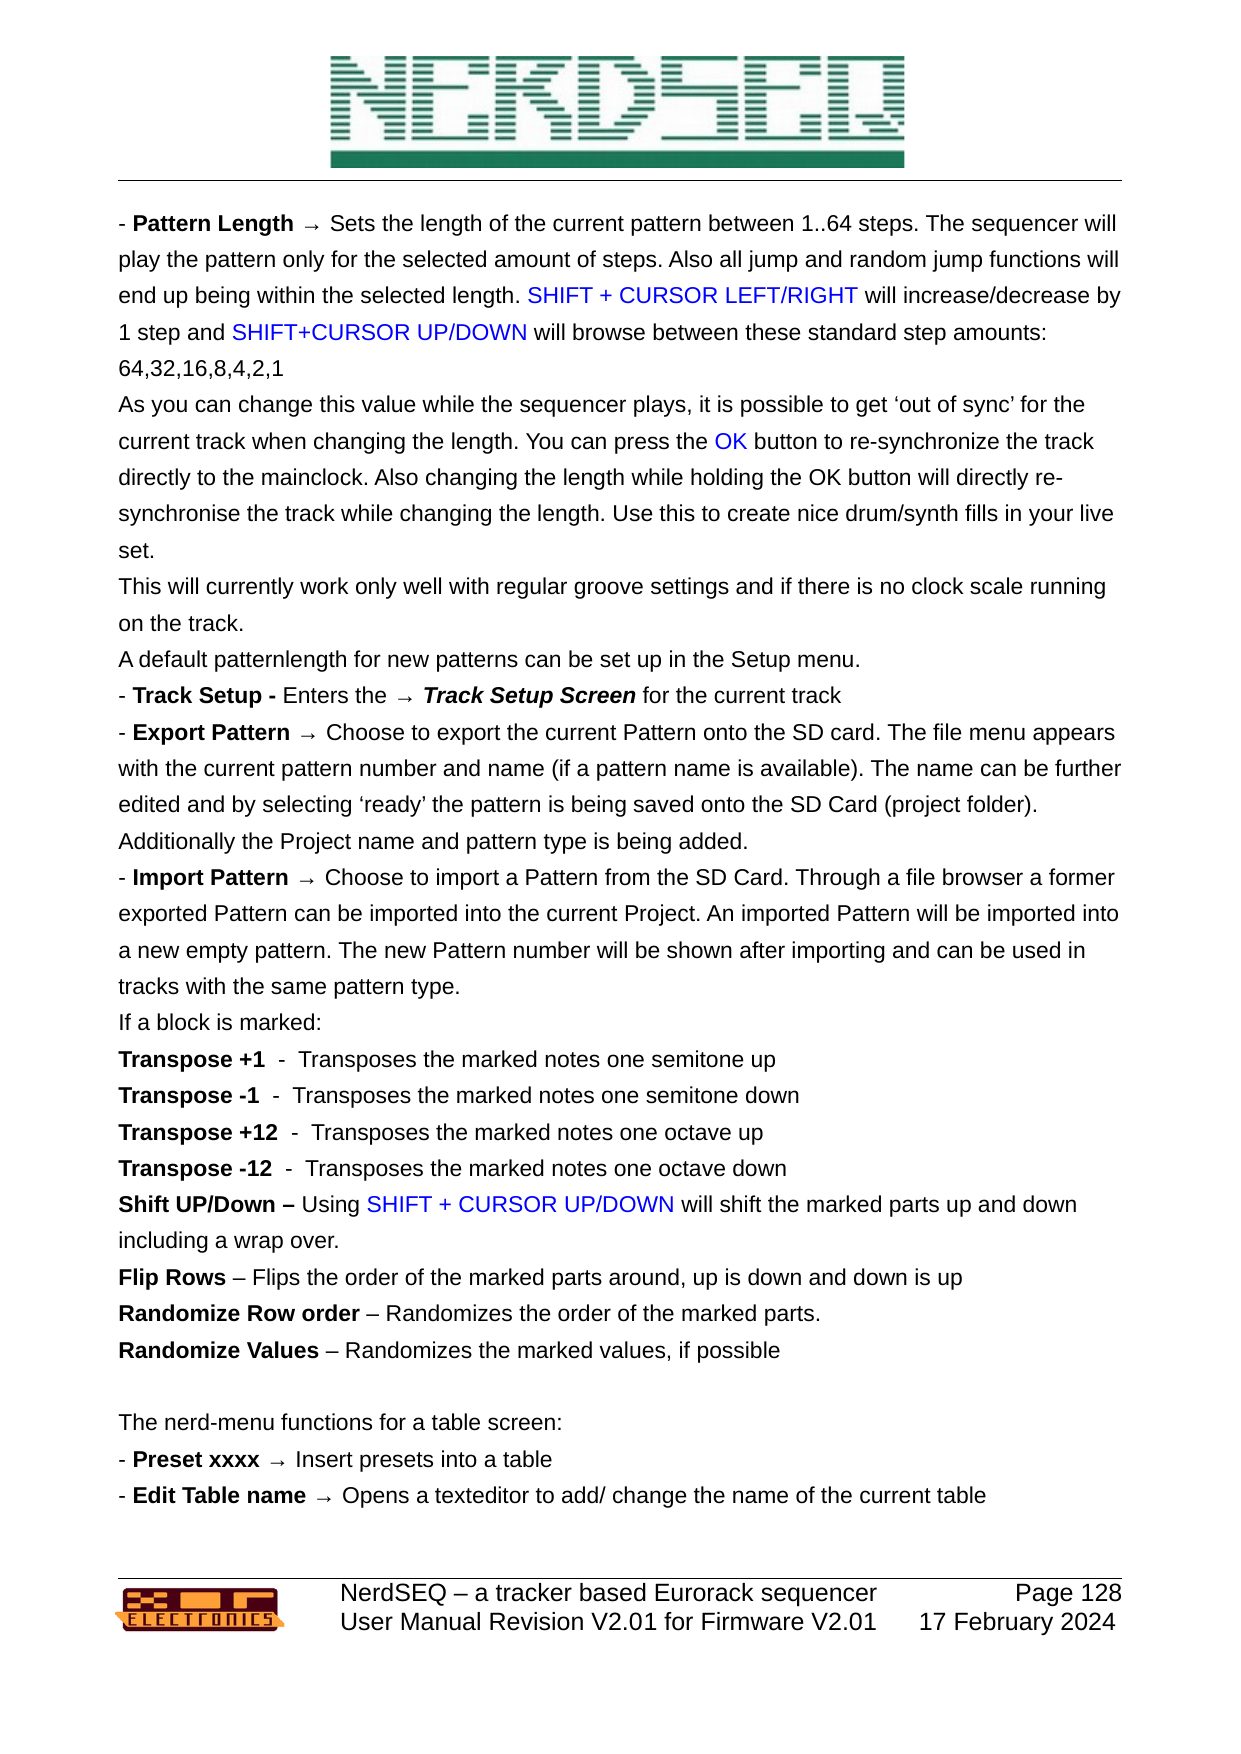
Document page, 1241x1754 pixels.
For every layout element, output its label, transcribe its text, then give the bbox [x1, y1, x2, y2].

text - Export Pattern → Choose to export the current Pattern onto the SD card. The file menu appears with the current pattern number and name (if a pattern name is available). The name can be further edited and by selecting ‘ready’ the pattern is being saved onto the SD Card (project folder). Additionally the Project name and pattern type is being added. [118, 718, 1122, 854]
text A default patternlength for new patterns can be set up in the Setup menu. [118, 646, 1122, 672]
text Randomize Values – Randomizes the marked values, if possible [118, 1337, 1122, 1363]
text Transpose -1 - Transposes the marked notes one semitone down [118, 1082, 1122, 1108]
text - Preset xxxx → Insert presets into a table [118, 1446, 1122, 1472]
text Transpose -12 - Transposes the marked notes one octave down [118, 1155, 1122, 1181]
text Flip Rows – Flips the order of the marked parts around, up is down and down is up [118, 1264, 1122, 1290]
text Shift UP/Down – Using SHIFT + CURSOR UP/DOWN will shift the marked parts up and down including a wrap over. [118, 1191, 1122, 1254]
picture [115, 1584, 285, 1634]
text - Pattern Length → Sets the length of the current pattern between 1..64 steps. The sequencer will play the pattern only for the selected amount of steps. Also all jump and random jump functions will end up being within the selected length. SHIFT + CURSOR LEFT/RIGHT will increase/decrease by 1 step and SHIFT+CURSOR UP/DOWN will browse between these standard step amounts: 64,32,16,8,4,2,1 As you can change this value while the sequencer plays, it is possible to get ‘out of sync’ for the current track when changing the length. You can press the OK button to re-synchronize the track directly to the mainclock. Also changing the length while holding the OK button will directly re-synchronise the track while changing the length. Use this to create nice drum/synth fills in your live set. This will currently work only well with regular groove settings and if there is no clock scale running on the track. [118, 209, 1122, 636]
text Transpose +1 - Transposes the marked notes one semitone up [118, 1046, 1122, 1072]
text - Import Pattern → Choose to import a Pattern from the SD Card. Through a file browser a former exported Pattern can be imported into the current Project. An imported Pattern will be imported into a new empty pattern. The new Pattern number will be shown after importing and can be used in tracks with the same pattern type. [118, 864, 1122, 999]
text - Track Setup - Enters the → Track Setup Screen for the current track [118, 682, 1122, 708]
text - Edit Table name → Opens a texteditor to add/ change the name of the current table [118, 1482, 1122, 1508]
text If a block is marked: [118, 1009, 1122, 1036]
text Transpose +12 - Transposes the marked notes one octave up [118, 1118, 1122, 1145]
picture [330, 56, 905, 168]
text Randomize Row order – Randomizes the order of the marked parts. [118, 1300, 1122, 1327]
text The nerd-menu functions for a table screen: [118, 1409, 1122, 1436]
